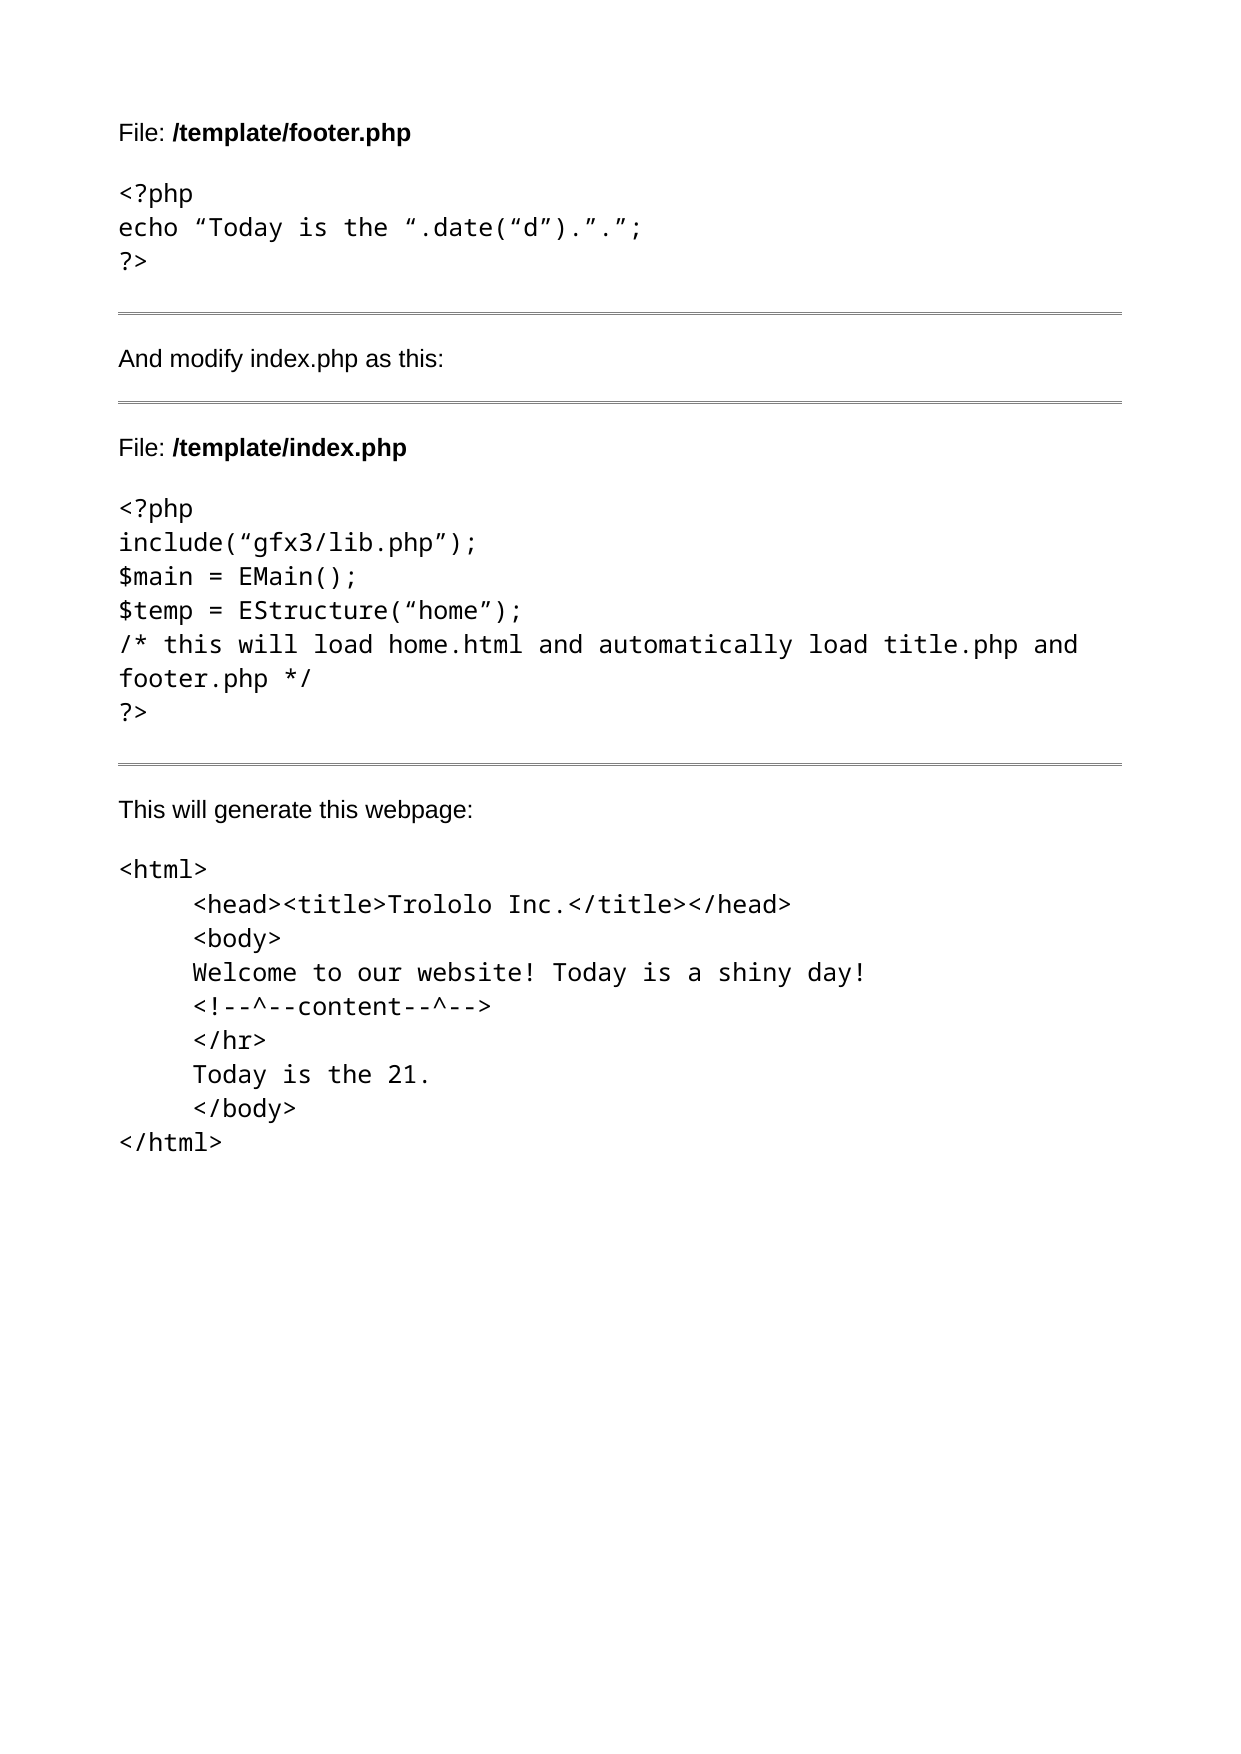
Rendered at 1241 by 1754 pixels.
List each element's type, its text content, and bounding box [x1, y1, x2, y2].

text /* this will load home.html and automatically load title.php and footer.php */ [118, 627, 1122, 695]
text <html> [118, 852, 1122, 886]
text <?php [118, 490, 1122, 524]
text File: /template/footer.php [118, 118, 1122, 147]
text <!--^--content--^--> [118, 988, 1122, 1022]
text ?> [118, 244, 1122, 278]
text <body> [118, 920, 1122, 954]
text ?> [118, 695, 1122, 729]
text Today is the 21. [118, 1057, 1122, 1091]
text include(“gfx3/lib.php”); [118, 524, 1122, 558]
text Welcome to our website! Today is a shiny day! [118, 954, 1122, 988]
text <?php [118, 176, 1122, 210]
text $main = EMain(); [118, 558, 1122, 593]
text echo “Today is the “.date(“d”).”.”; [118, 210, 1122, 244]
text </body> [118, 1091, 1122, 1125]
text </html> [118, 1125, 1122, 1159]
text And modify index.php as this: [118, 344, 1122, 372]
text <head><title>Trololo Inc.</title></head> [118, 886, 1122, 920]
text $temp = EStructure(“home”); [118, 593, 1122, 627]
text </hr> [118, 1022, 1122, 1057]
text This will generate this webpage: [118, 795, 1122, 823]
text File: /template/index.php [118, 433, 1122, 462]
